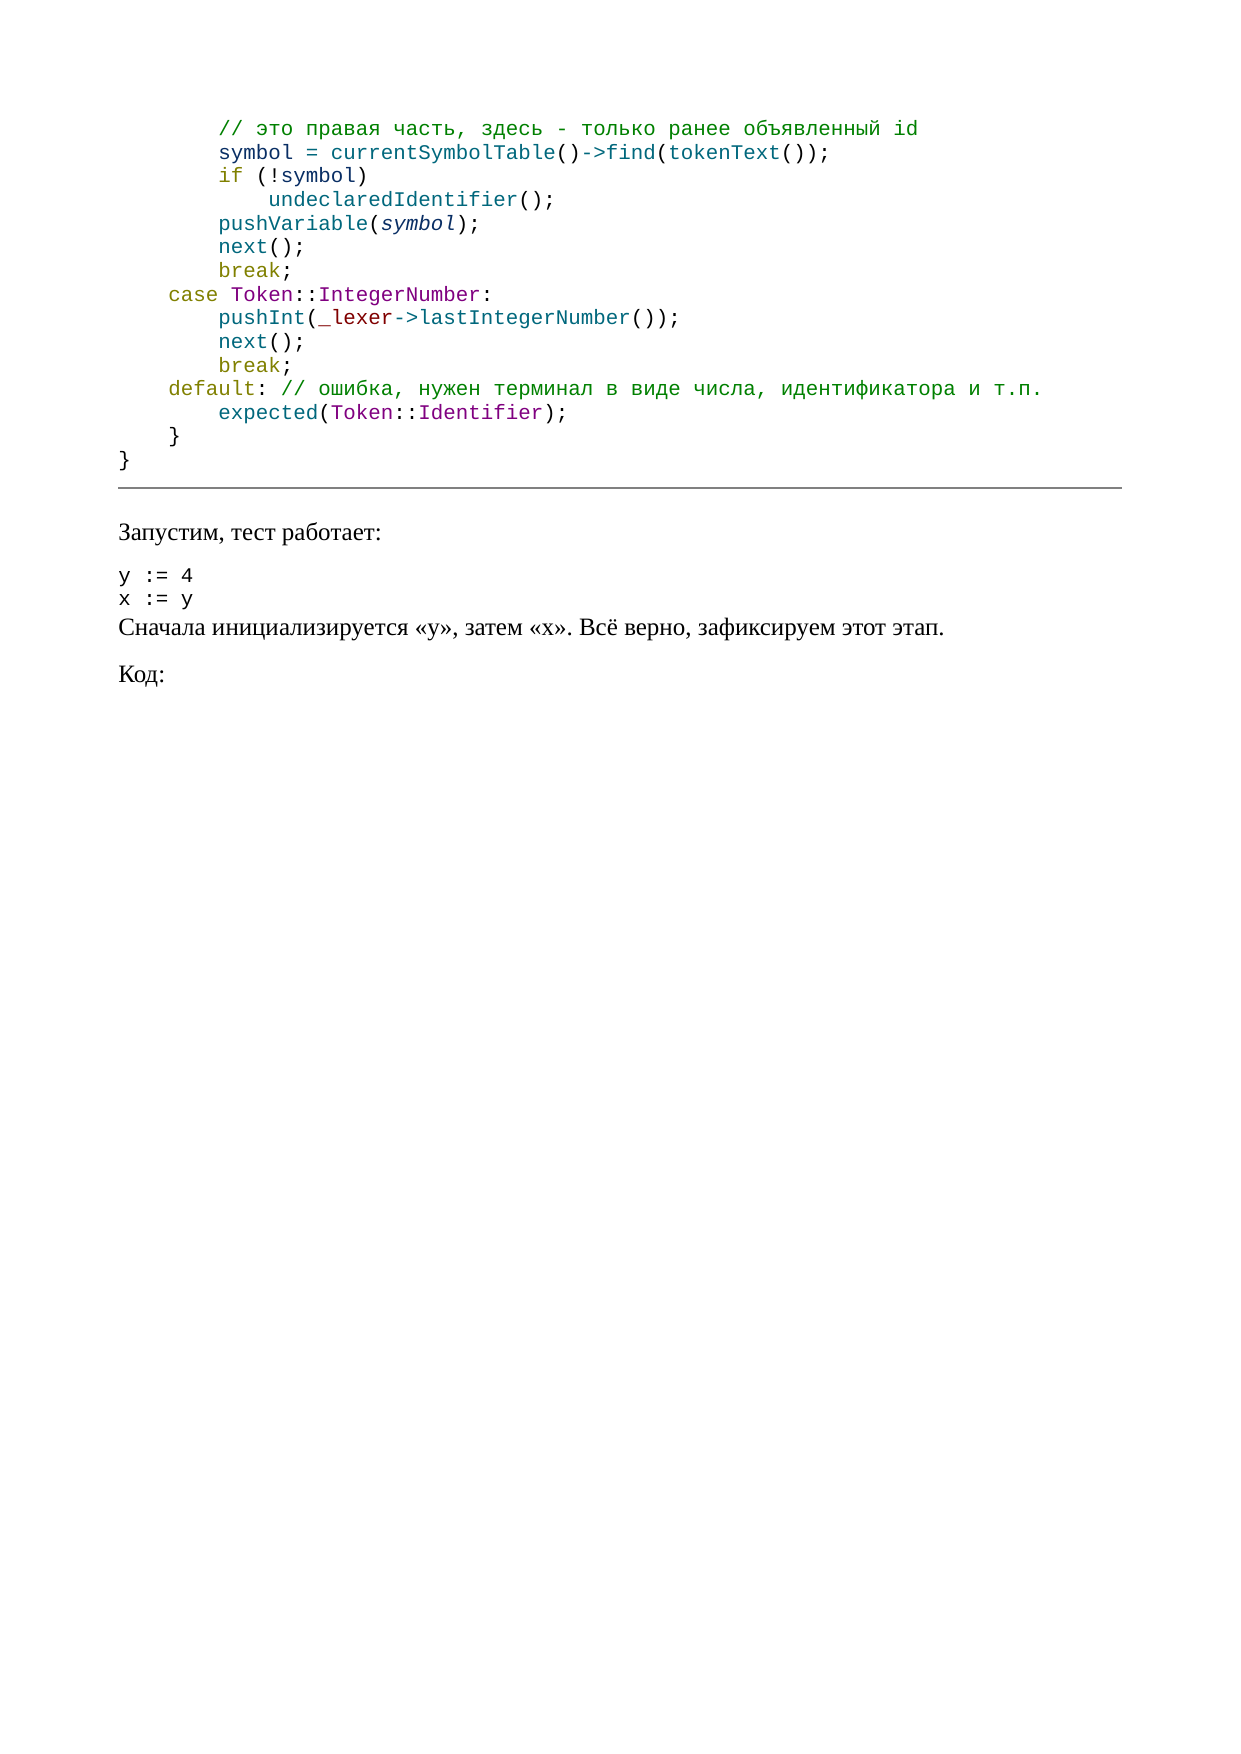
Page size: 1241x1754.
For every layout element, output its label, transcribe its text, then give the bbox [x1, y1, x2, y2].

text y := 4 [118, 565, 1122, 588]
text default: // ошибка, нужен терминал в виде числа, идентификатора и т.п. [118, 378, 1122, 402]
text next(); [118, 236, 1122, 260]
text symbol = currentSymbolTable()->find(tokenText()); [118, 142, 1122, 165]
text break; [118, 354, 1122, 378]
text expected(Token::Identifier); [118, 402, 1122, 426]
text break; [118, 260, 1122, 284]
text Сначала инициализируется «y», затем «x». Всё верно, зафиксируем этот этап. [118, 612, 1122, 641]
text if (!symbol) [118, 165, 1122, 189]
text } [118, 449, 1122, 473]
text // это правая часть, здесь - только ранее объявленный id [118, 118, 1122, 142]
text next(); [118, 331, 1122, 354]
text pushInt(_lexer->lastIntegerNumber()); [118, 307, 1122, 331]
text Запустим, тест работает: [118, 517, 1122, 546]
text pushVariable(symbol); [118, 213, 1122, 236]
text x := y [118, 588, 1122, 612]
text } [118, 426, 1122, 449]
text case Token::IntegerNumber: [118, 284, 1122, 307]
text undeclaredIdentifier(); [118, 189, 1122, 213]
text Код: [118, 659, 1122, 688]
